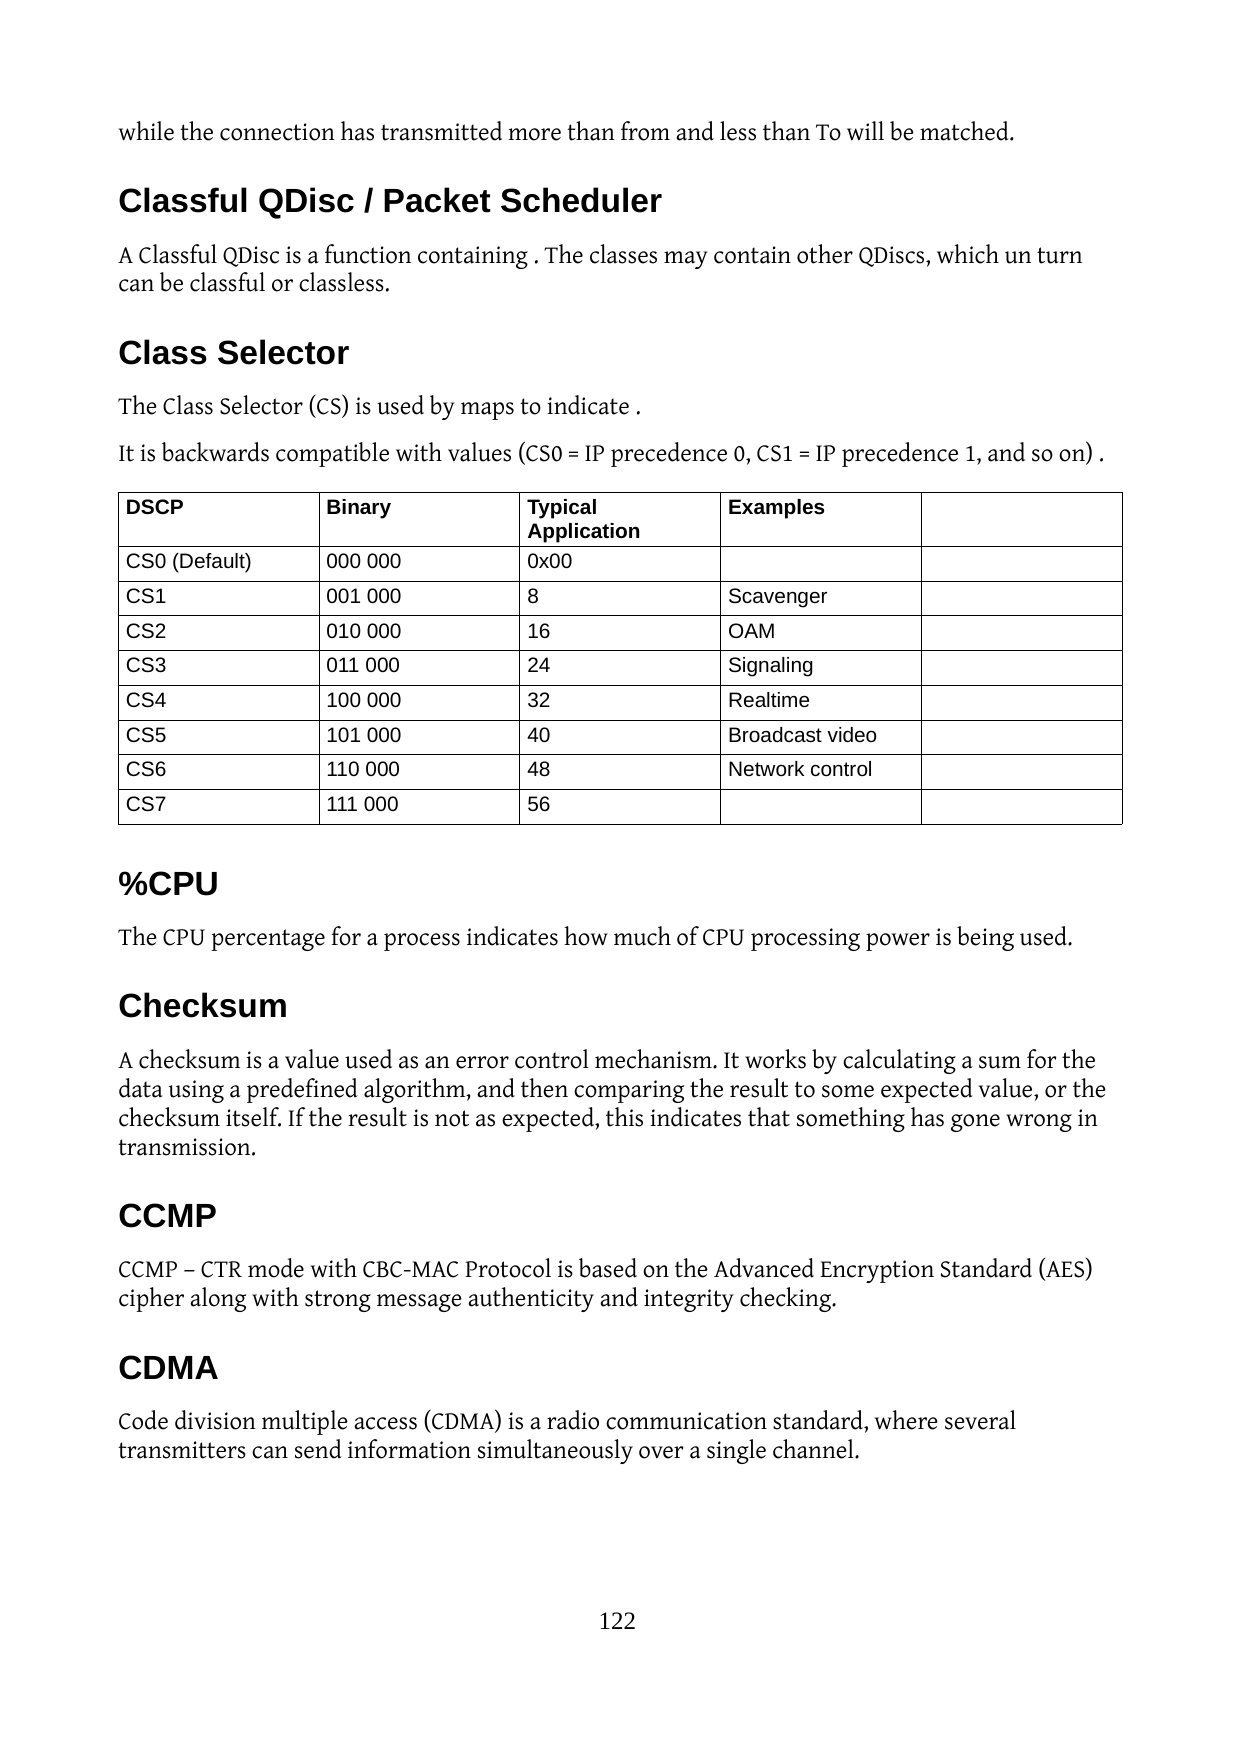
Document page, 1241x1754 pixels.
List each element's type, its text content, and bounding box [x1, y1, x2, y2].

table_cell CS2 [119, 616, 319, 650]
table_cell [922, 721, 1122, 754]
table_cell CS6 [119, 755, 319, 789]
table_cell 100 000 [320, 686, 519, 719]
text A Classful QDisc is a function containing . The classes may contain other QDiscs, which un turn can be classful or classless. [118, 241, 1122, 299]
table_cell CS7 [119, 790, 319, 823]
table_cell 000 000 [320, 547, 519, 581]
table_cell [922, 616, 1122, 650]
text while the connection has transmitted more than from and less than To will be matched. [118, 118, 1122, 147]
table_cell 24 [520, 651, 720, 685]
table_cell Realtime [721, 686, 921, 719]
table_cell 111 000 [320, 790, 519, 823]
table_cell 101 000 [320, 721, 519, 754]
table_cell 001 000 [320, 582, 519, 615]
table_header [922, 493, 1122, 546]
table_cell 011 000 [320, 651, 519, 685]
table_cell 16 [520, 616, 720, 650]
table_cell OAM [721, 616, 921, 650]
text Code division multiple access (CDMA) is a radio communication standard, where several transmitters can send information simultaneously over a single channel. [118, 1408, 1122, 1465]
text The CPU percentage for a process indicates how much of CPU processing power is being used. [118, 923, 1122, 952]
table_cell 48 [520, 755, 720, 789]
table_cell [922, 790, 1122, 823]
table_cell [922, 686, 1122, 719]
subtitle %CPU [118, 863, 1122, 902]
text CCMP – CTR mode with CBC-MAC Protocol is based on the Advanced Encryption Standard (AES) cipher along with strong message authenticity and integrity checking. [118, 1256, 1122, 1314]
table_cell CS0 (Default) [119, 547, 319, 581]
table_cell Broadcast video [721, 721, 921, 754]
table_cell 0x00 [520, 547, 720, 581]
subtitle CCMP [118, 1196, 1122, 1234]
table_cell CS5 [119, 721, 319, 754]
table_cell 56 [520, 790, 720, 823]
table_cell [922, 582, 1122, 615]
subtitle CDMA [118, 1348, 1122, 1386]
table_cell [922, 651, 1122, 685]
table_cell [922, 755, 1122, 789]
subtitle Checksum [118, 986, 1122, 1025]
table_cell 40 [520, 721, 720, 754]
table_cell 8 [520, 582, 720, 615]
table_header Typical Application [520, 493, 720, 546]
table_cell CS4 [119, 686, 319, 719]
text The Class Selector (CS) is used by maps to indicate . [118, 393, 1122, 422]
table_cell 32 [520, 686, 720, 719]
text It is backwards compatible with values (CS0 = IP precedence 0, CS1 = IP precedence 1, and so on) . [118, 439, 1122, 468]
table_cell Scavenger [721, 582, 921, 615]
table_cell CS1 [119, 582, 319, 615]
table_cell Signaling [721, 651, 921, 685]
table_cell 010 000 [320, 616, 519, 650]
table_cell [721, 790, 921, 823]
table_cell [922, 547, 1122, 581]
table_cell [721, 547, 921, 581]
subtitle Classful QDisc / Packet Scheduler [118, 181, 1122, 219]
table_cell CS3 [119, 651, 319, 685]
table_cell Network control [721, 755, 921, 789]
subtitle Class Selector [118, 333, 1122, 371]
table_header Examples [721, 493, 921, 546]
table_header Binary [320, 493, 519, 546]
table_header DSCP [119, 493, 319, 546]
table_cell 110 000 [320, 755, 519, 789]
text A checksum is a value used as an error control mechanism. It works by calculating a sum for the data using a predefined algorithm, and then comparing the result to some expected value, or the checksum itself. If the result is not as expected, this indicates that something has gone wrong in transmission. [118, 1046, 1122, 1162]
